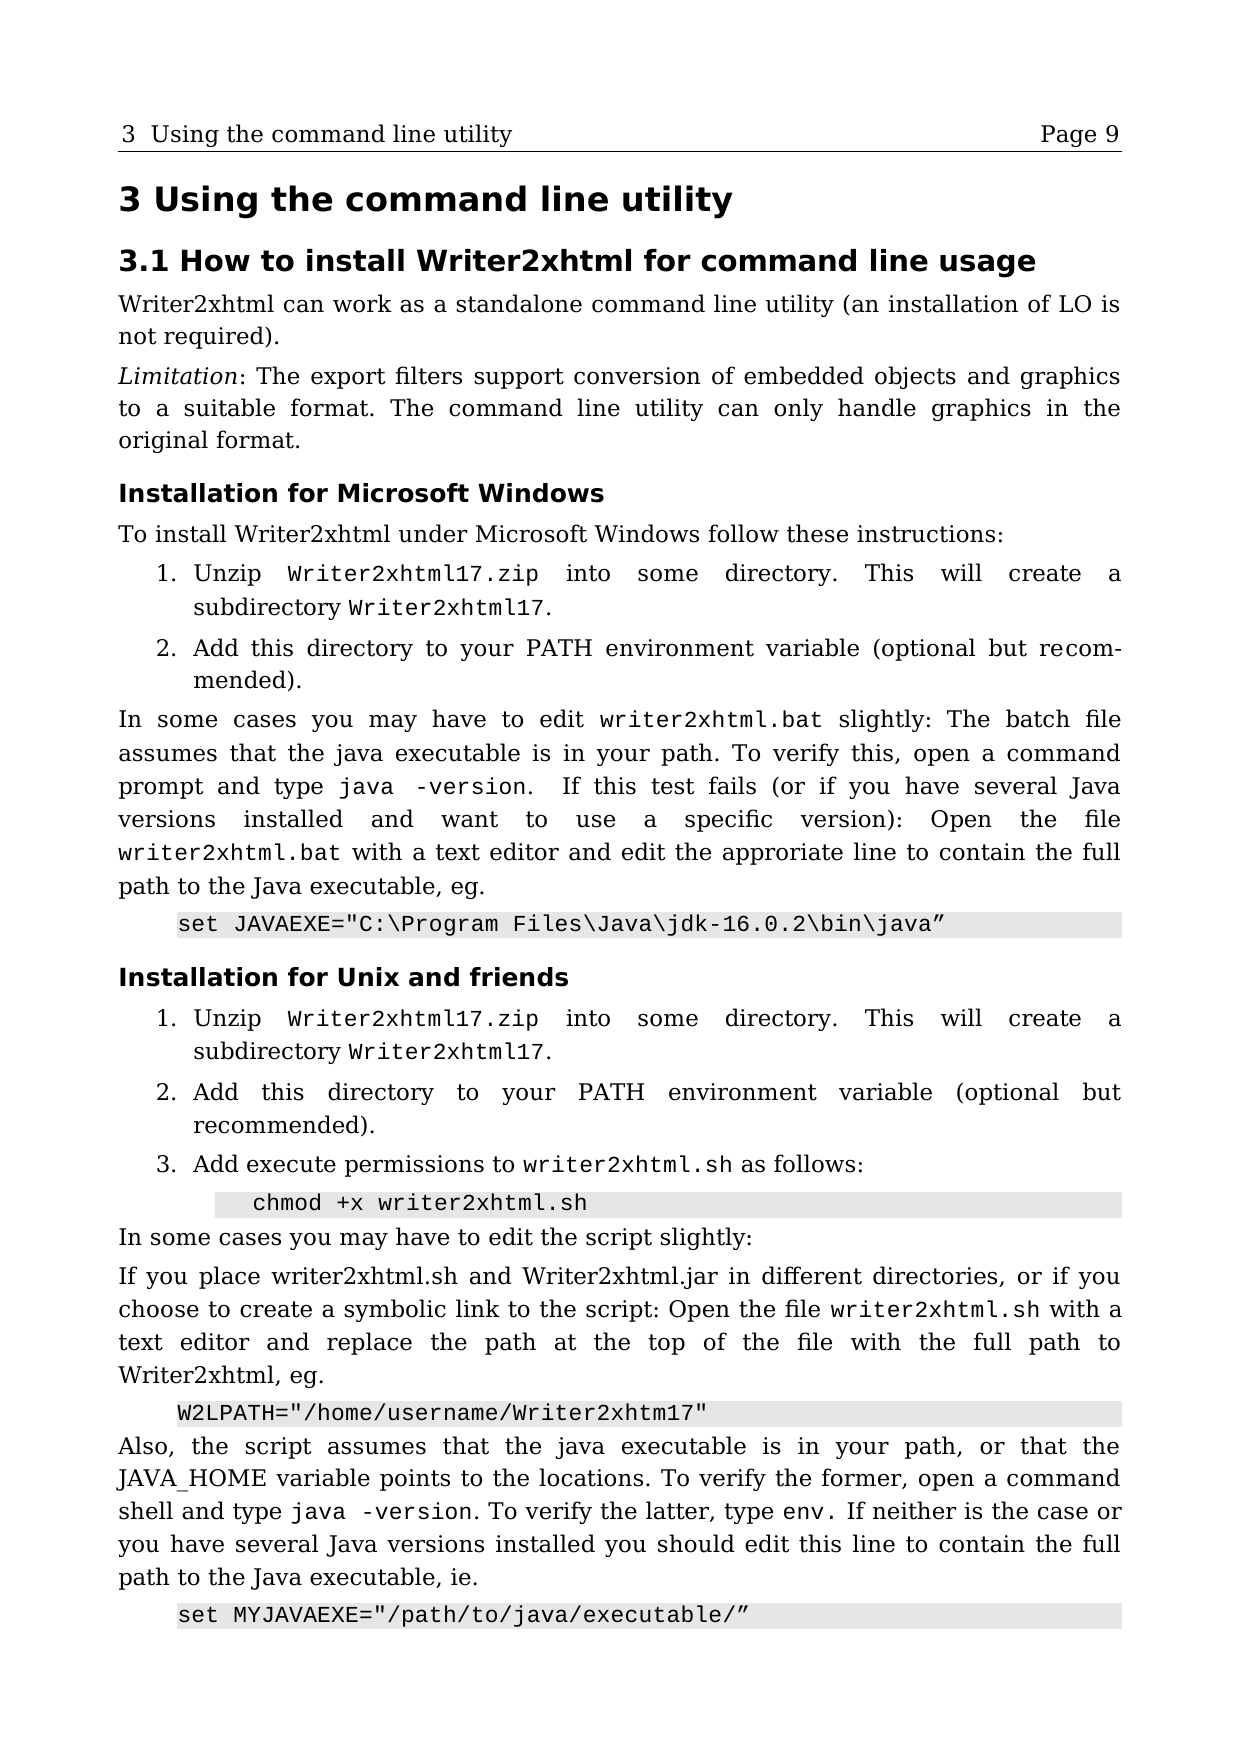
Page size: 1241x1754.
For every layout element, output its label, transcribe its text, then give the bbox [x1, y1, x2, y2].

text Limitation: The export filters support conversion of embedded objects and graphics to a suitable format. The command line utility can only handle graphics in the original format. [118, 363, 1122, 454]
text In some cases you may have to edit the script slightly: [118, 1224, 1122, 1251]
subtitle Using the command line utility [118, 181, 1122, 219]
text set JAVAEXE="C:\Program Files\Java\jdk-16.0.2\bin\java” [177, 912, 1122, 938]
text set MYJAVAEXE="/path/to/java/executable/” [177, 1603, 1122, 1629]
list Add this directory to your PATH environment variable (optional but re­com­men­ded). [156, 635, 1122, 694]
text Also, the script assumes that the java executable is in your path, or that the JAVA_HOME variable points to the locations. To verify the former, open a command shell and type java -version. To verify the latter, type env. If neither is the case or you have several Java versions installed you should edit this line to contain the full path to the Java executable, ie. [118, 1433, 1122, 1591]
list Add execute permissions to writer2xhtml.sh as follows: [156, 1151, 1122, 1179]
list Add this directory to your PATH environment variable (optional but recommended). [156, 1079, 1122, 1138]
list Unzip Writer2xhtml17.zip into some directory. This will create a subdirectory Writer2xhtml17. [156, 560, 1122, 622]
text If you place writer2xhtml.sh and Writer2xhtml.jar in different directories, or if you choose to create a symbolic link to the script: Open the file writer2xhtml.sh with a text editor and replace the path at the top of the file with the full path to Writer2xhtml, eg. [118, 1263, 1122, 1389]
text Writer2xhtml can work as a standalone command line utility (an installation of LO is not required). [118, 291, 1122, 350]
subtitle Installation for Unix and friends [118, 963, 1122, 992]
list Unzip Writer2xhtml17.zip into some directory. This will create a subdirectory Writer2xhtml17. [156, 1004, 1122, 1067]
text W2LPATH="/home/username/Writer2xhtm17" [177, 1401, 1122, 1427]
subtitle Installation for Microsoft Windows [118, 479, 1122, 508]
text In some cases you may have to edit writer2xhtml.bat slightly: The batch file assumes that the java executable is in your path. To verify this, open a command prompt and type java -version. If this test fails (or if you have several Java versions installed and want to use a specific version): Open the file writer2xhtml.bat with a text editor and edit the approriate line to contain the full path to the Java executable, eg. [118, 706, 1122, 899]
list chmod +x writer2xhtml.sh [215, 1192, 1122, 1218]
text To install Writer2xhtml under Microsoft Windows follow these instructions: [118, 521, 1122, 548]
subtitle How to install Writer2xhtml for command line usage [118, 244, 1122, 278]
